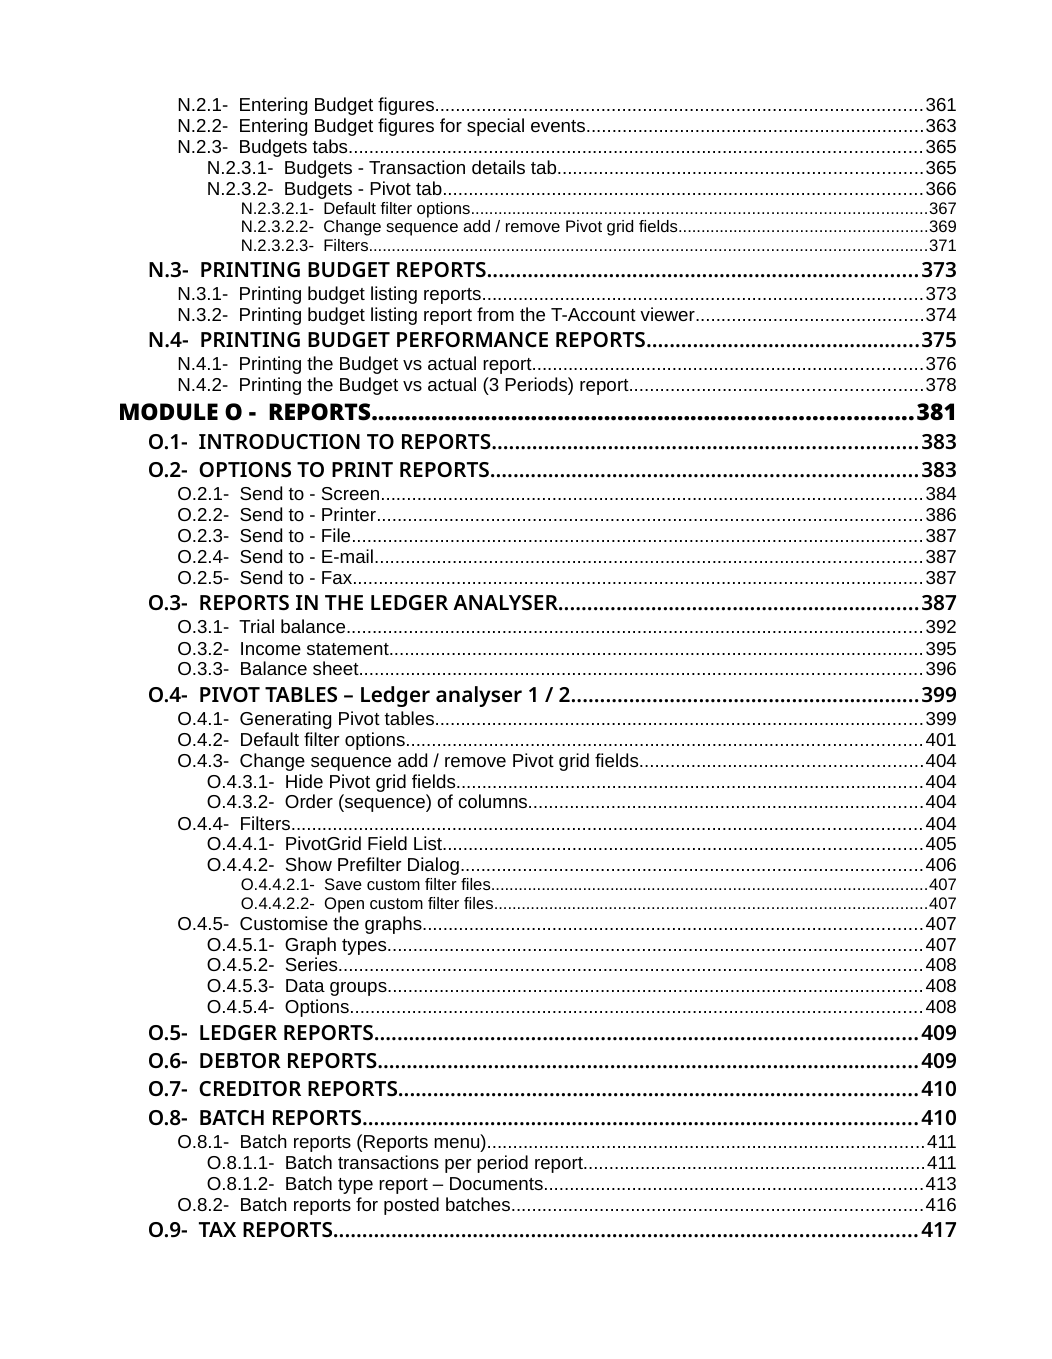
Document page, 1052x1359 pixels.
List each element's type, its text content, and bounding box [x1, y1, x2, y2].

text O.7- CREDITOR REPORTS 410 [148, 1074, 957, 1103]
text O.2.1- Send to - Screen 384 [177, 484, 957, 505]
text O.4.4.2.1- Save custom filter files 407 [236, 876, 957, 894]
text O.4.4.2- Show Prefilter Dialog 406 [207, 855, 957, 876]
text N.3- PRINTING BUDGET REPORTS 373 [148, 255, 957, 283]
text O.3.1- Trial balance 392 [177, 617, 957, 638]
text N.4.2- Printing the Budget vs actual (3 Periods) report 378 [177, 375, 957, 396]
text O.8.1- Batch reports (Reports menu) 411 [177, 1131, 957, 1152]
text O.1- INTRODUCTION TO REPORTS 383 [148, 427, 957, 455]
text O.4.1- Generating Pivot tables 399 [177, 708, 957, 729]
text N.2.3.2.2- Change sequence add / remove Pivot grid fields 369 [236, 218, 957, 236]
text O.8.1.1- Batch transactions per period report 411 [207, 1152, 957, 1173]
text O.5- LEDGER REPORTS 409 [148, 1018, 957, 1046]
text N.3.1- Printing budget listing reports 373 [177, 283, 957, 304]
text O.4.4.2.2- Open custom filter files 407 [236, 894, 957, 913]
text O.2.3- Send to - File 387 [177, 526, 957, 547]
text N.2.3- Budgets tabs 365 [177, 136, 957, 157]
text O.4- PIVOT TABLES – Ledger analyser 1 / 2 399 [148, 680, 957, 708]
text O.4.4.1- PivotGrid Field List 405 [207, 834, 957, 855]
text O.4.5.3- Data groups 408 [207, 976, 957, 997]
text N.2.3.2.3- Filters 371 [236, 236, 957, 255]
text O.4.5.2- Series 408 [207, 955, 957, 976]
text N.2.3.2.1- Default filter options 367 [236, 199, 957, 218]
text O.9- TAX REPORTS 417 [148, 1215, 957, 1244]
text O.8.2- Batch reports for posted batches 416 [177, 1194, 957, 1215]
text N.3.2- Printing budget listing report from the T-Account viewer 374 [177, 304, 957, 325]
text O.4.2- Default filter options 401 [177, 729, 957, 750]
text O.4.5.4- Options 408 [207, 997, 957, 1018]
text O.2.2- Send to - Printer 386 [177, 505, 957, 526]
text O.4.5.1- Graph types 407 [207, 934, 957, 955]
text O.4.4- Filters 404 [177, 813, 957, 834]
text N.2.3.1- Budgets - Transaction details tab 365 [207, 157, 957, 178]
text O.8- BATCH REPORTS 410 [148, 1103, 957, 1131]
text MODULE O - REPORTS 381 [118, 396, 957, 427]
text N.2.1- Entering Budget figures 361 [177, 94, 957, 115]
text O.4.3.2- Order (sequence) of columns 404 [207, 792, 957, 813]
text O.3.3- Balance sheet 396 [177, 659, 957, 680]
text O.4.3.1- Hide Pivot grid fields 404 [207, 771, 957, 792]
text N.2.3.2- Budgets - Pivot tab 366 [207, 178, 957, 199]
text O.2.4- Send to - E-mail 387 [177, 547, 957, 568]
text N.2.2- Entering Budget figures for special events 363 [177, 115, 957, 136]
text O.4.5- Customise the graphs 407 [177, 913, 957, 934]
text O.8.1.2- Batch type report – Documents 413 [207, 1173, 957, 1194]
text O.3.2- Income statement 395 [177, 638, 957, 659]
text N.4.1- Printing the Budget vs actual report 376 [177, 354, 957, 375]
text O.3- REPORTS IN THE LEDGER ANALYSER 387 [148, 588, 957, 617]
text N.4- PRINTING BUDGET PERFORMANCE REPORTS 375 [148, 325, 957, 354]
text O.2.5- Send to - Fax 387 [177, 568, 957, 588]
text O.2- OPTIONS TO PRINT REPORTS 383 [148, 455, 957, 484]
text O.6- DEBTOR REPORTS 409 [148, 1046, 957, 1074]
text O.4.3- Change sequence add / remove Pivot grid fields 404 [177, 750, 957, 771]
